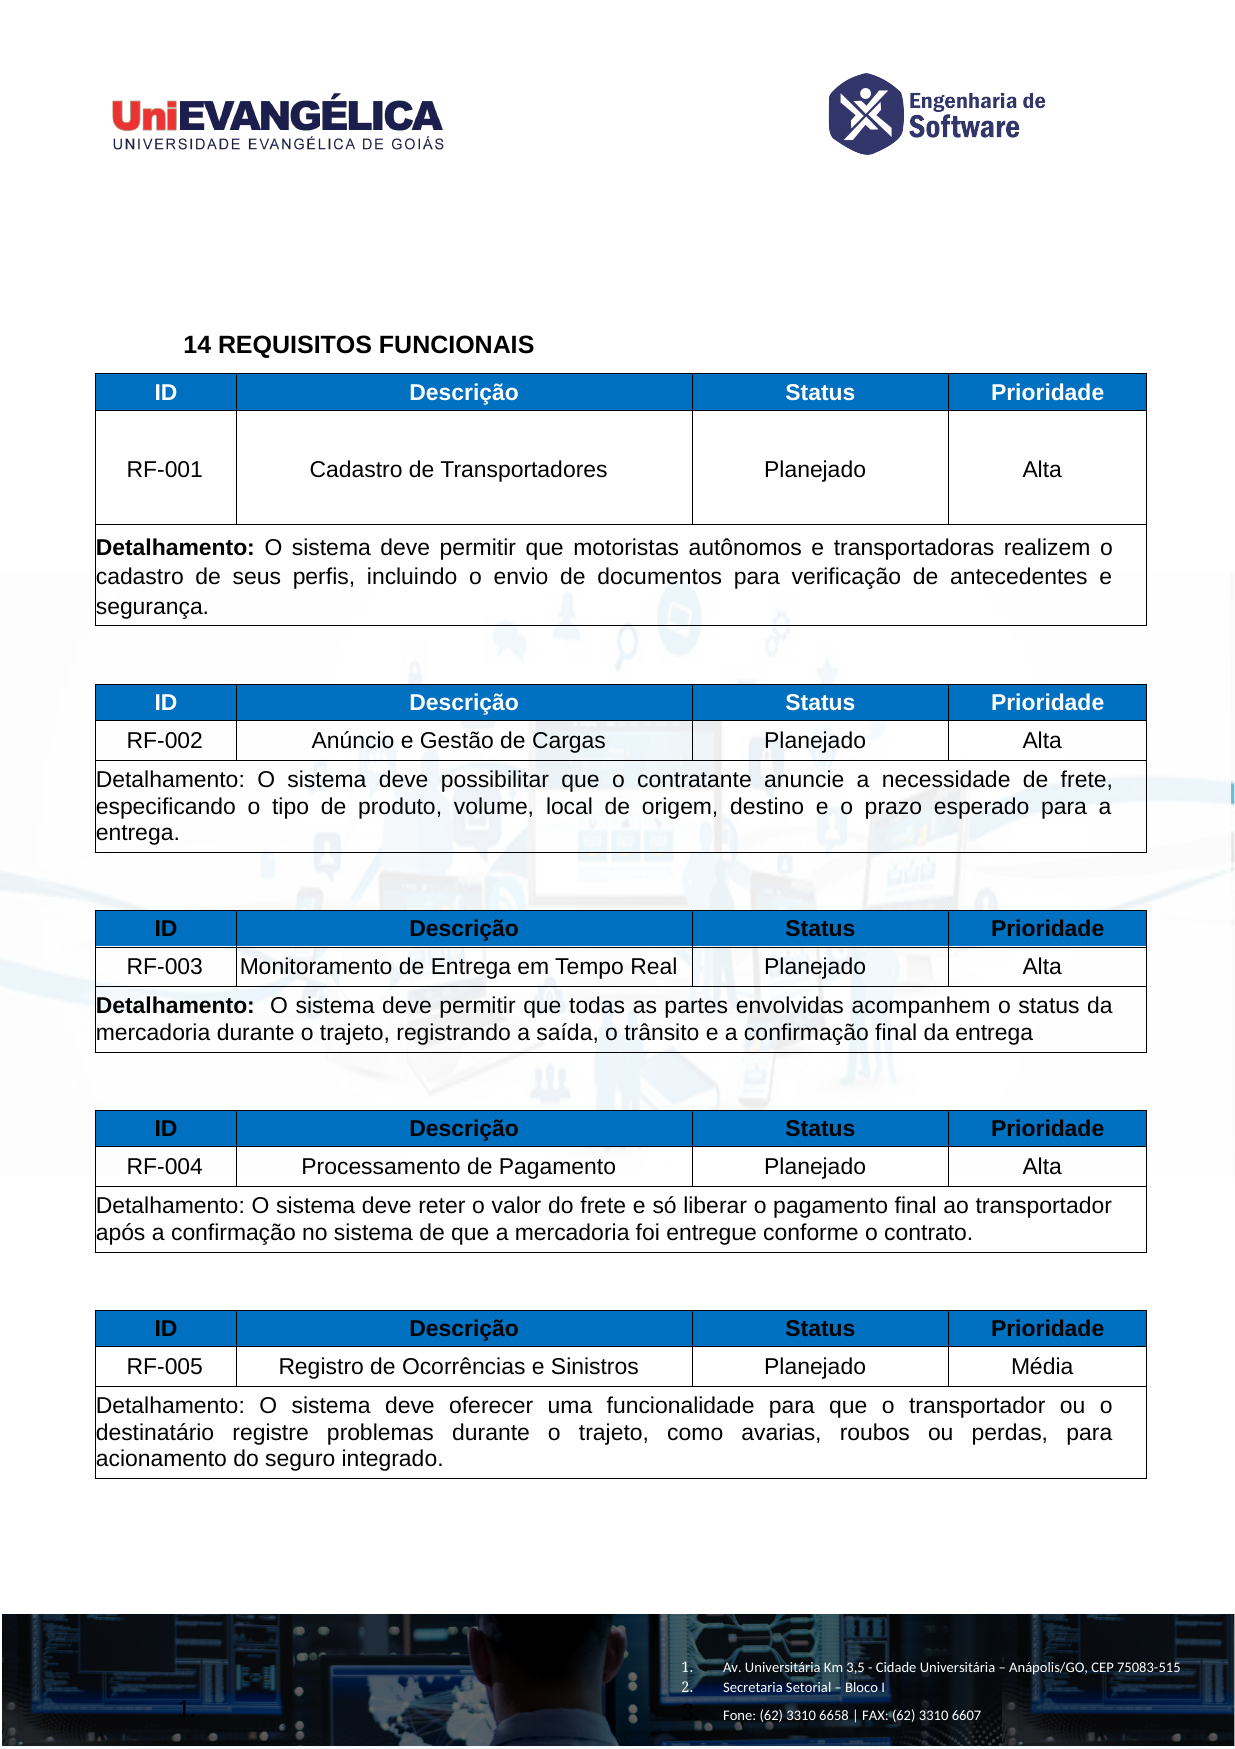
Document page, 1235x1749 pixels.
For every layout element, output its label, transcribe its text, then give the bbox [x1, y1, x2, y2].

table_header ID [96, 1111, 236, 1146]
table_cell RF-004 [96, 1147, 236, 1186]
table_cell Alta [949, 948, 1146, 986]
table_cell Planejado [693, 1347, 948, 1386]
table_cell Planejado [693, 411, 948, 524]
table_cell Processamento de Pagamento [237, 1147, 692, 1186]
table_header Prioridade [949, 685, 1146, 720]
table_cell Detalhamento: O sistema deve possibilitar que o contratante anuncie a necessidade de frete, especificando o tipo de produto, volume, local de origem, destino e o prazo esperado para a entrega. [96, 761, 1146, 852]
table_cell Detalhamento: O sistema deve oferecer uma funcionalidade para que o transportador ou o destinatário registre problemas durante o trajeto, como avarias, roubos ou perdas, para acionamento do seguro integrado. [96, 1387, 1146, 1478]
table_header Prioridade [949, 1111, 1146, 1146]
table_cell Detalhamento: O sistema deve permitir que motoristas autônomos e transportadoras realizem o cadastro de seus perfis, incluindo o envio de documentos para verificação de antecedentes e segurança. [96, 525, 1146, 625]
table_cell RF-002 [96, 721, 236, 759]
table_header Status [693, 1311, 948, 1346]
table_header Prioridade [949, 1311, 1146, 1346]
table_cell Registro de Ocorrências e Sinistros [237, 1347, 692, 1386]
table_cell Alta [949, 721, 1146, 759]
table_header Descrição [237, 911, 692, 946]
table_cell Cadastro de Transportadores [237, 411, 692, 524]
table_header Descrição [237, 1311, 692, 1346]
table_cell Planejado [693, 948, 948, 986]
table_header ID [96, 911, 236, 946]
table_header Status [693, 685, 948, 720]
table_header Descrição [237, 374, 692, 410]
subtitle 14 REQUISITOS FUNCIONAIS [183, 330, 1107, 359]
table_header Prioridade [949, 374, 1146, 410]
table_cell RF-005 [96, 1347, 236, 1386]
table_header ID [96, 685, 236, 720]
table_header Status [693, 1111, 948, 1146]
table_cell [1230, 571, 1235, 1177]
table_header Status [693, 911, 948, 946]
table_header Descrição [237, 685, 692, 720]
table_cell Planejado [693, 1147, 948, 1186]
table_cell Planejado [693, 721, 948, 759]
table_header ID [96, 374, 236, 410]
table_cell Monitoramento de Entrega em Tempo Real [237, 948, 692, 986]
table_header Prioridade [949, 911, 1146, 946]
table_cell Alta [949, 411, 1146, 524]
picture [112, 93, 445, 154]
table_cell Detalhamento: O sistema deve reter o valor do frete e só liberar o pagamento final ao transportador após a confirmação no sistema de que a mercadoria foi entregue conforme o contrato. [96, 1187, 1146, 1251]
table_cell Anúncio e Gestão de Cargas [237, 721, 692, 759]
picture [828, 73, 1046, 155]
table_cell Detalhamento: O sistema deve permitir que todas as partes envolvidas acompanhem o status da mercadoria durante o trajeto, registrando a saída, o trânsito e a confirmação final da entrega [96, 987, 1146, 1051]
table_cell Alta [949, 1147, 1146, 1186]
table_cell Média [949, 1347, 1146, 1386]
table_header Descrição [237, 1111, 692, 1146]
table_header Status [693, 374, 948, 410]
table_header ID [96, 1311, 236, 1346]
picture [2, 1614, 1235, 1746]
table_cell RF-001 [96, 411, 236, 524]
table_cell RF-003 [96, 948, 236, 986]
